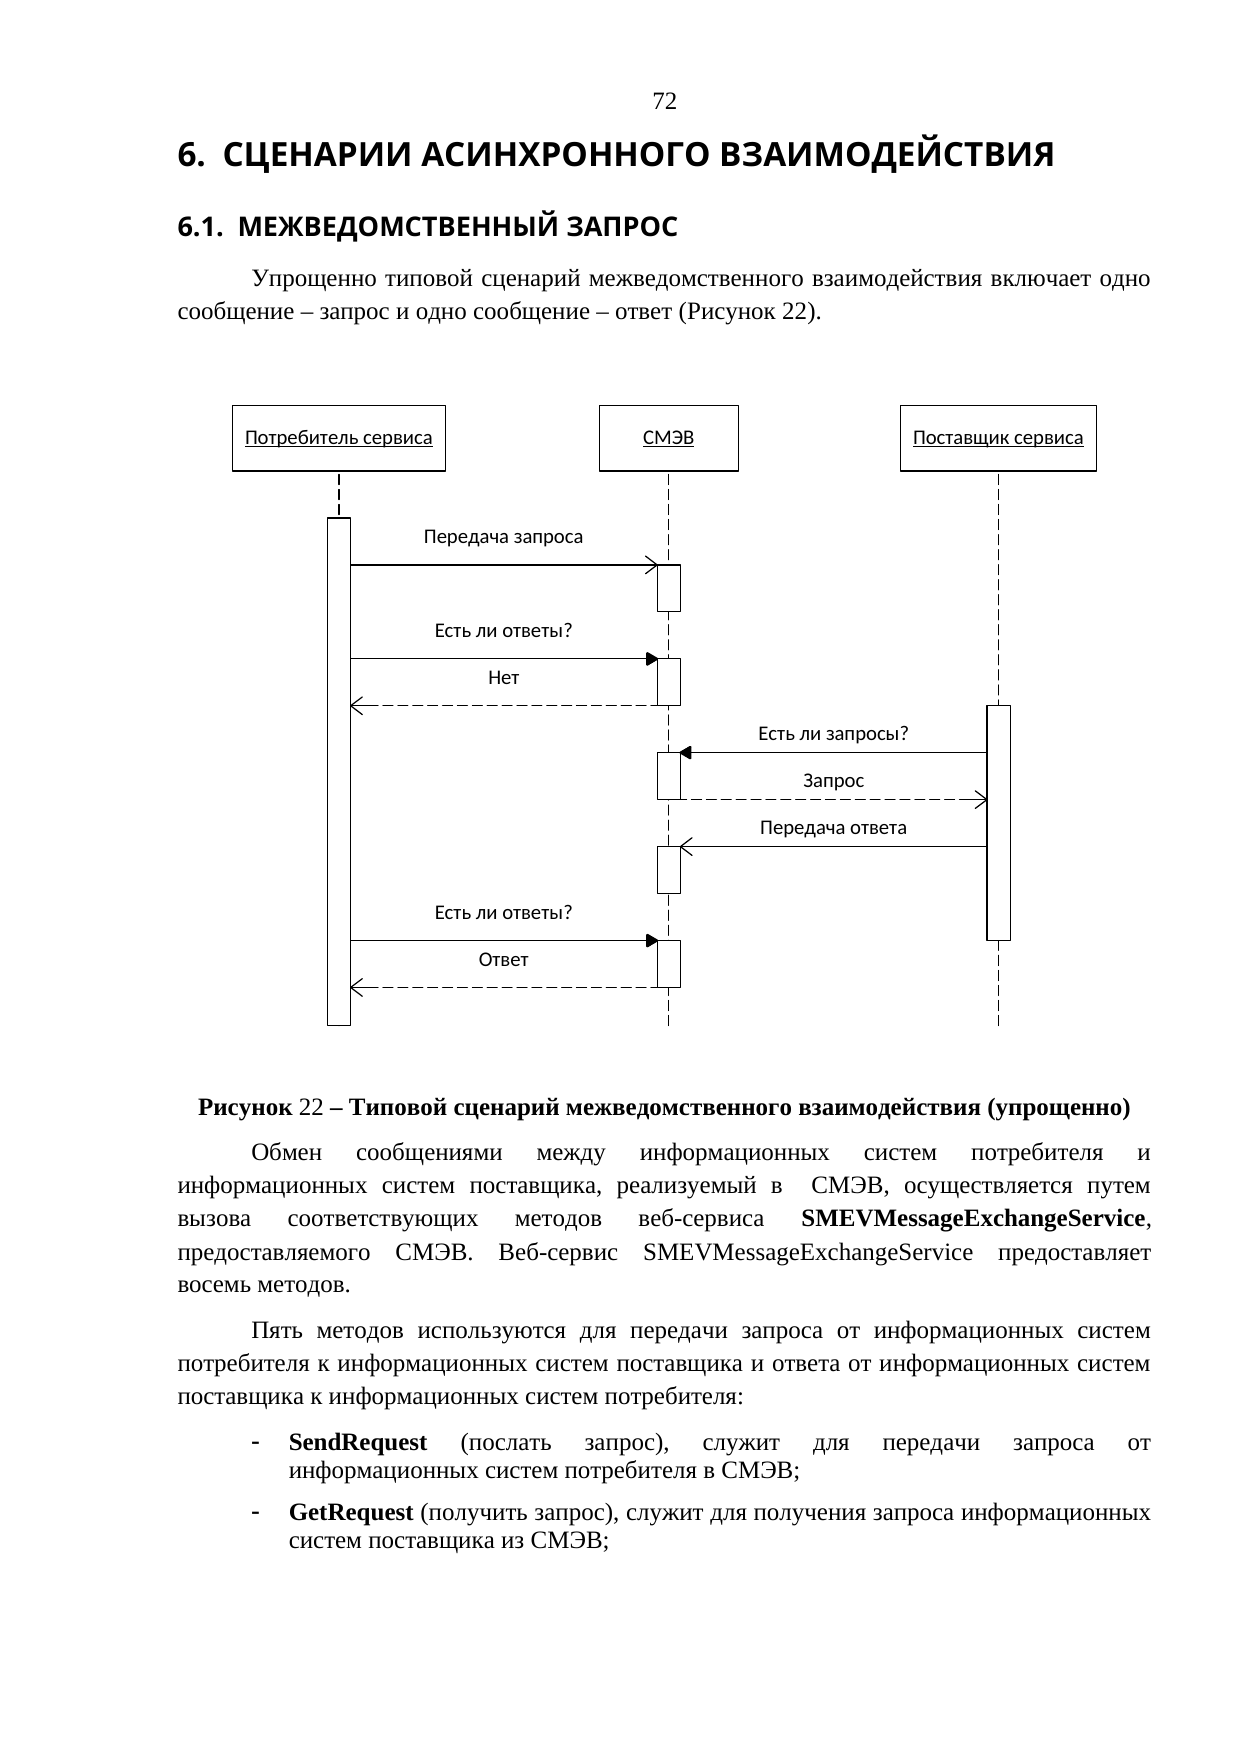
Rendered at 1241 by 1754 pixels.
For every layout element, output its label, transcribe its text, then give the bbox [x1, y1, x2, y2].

text Обмен сообщениями между информационных систем потребителя и информационных систем поставщика, реализуемый в СМЭВ, осуществляется путем вызова соответствующих методов веб-сервиса SMEVMessageExchangeService, предоставляемого СМЭВ. Веб-сервис SMEVMessageExchangeService предоставляет восемь методов. [177, 1137, 1152, 1298]
subtitle Сценарии асинхронного взаимодействия [177, 131, 1152, 176]
subtitle Межведомственный запрос [177, 208, 1152, 245]
text Пять методов используются для передачи запроса от информационных систем потребителя к информационных систем поставщика и ответа от информационных систем поставщика к информационных систем потребителя: [177, 1315, 1152, 1410]
text Упрощенно типовой сценарий межведомственного взаимодействия включает одно сообщение – запрос и одно сообщение – ответ (Рисунок 22). [177, 263, 1152, 324]
list SendRequest (послать запрос), служит для передачи запроса от информационных систем потребителя в СМЭВ; [251, 1427, 1152, 1484]
list GetRequest (получить запрос), служит для получения запроса информационных систем поставщика из СМЭВ; [251, 1497, 1152, 1554]
text Рисунок 22 – Типовой сценарий межведомственного взаимодействия (упрощенно) [177, 1092, 1152, 1121]
